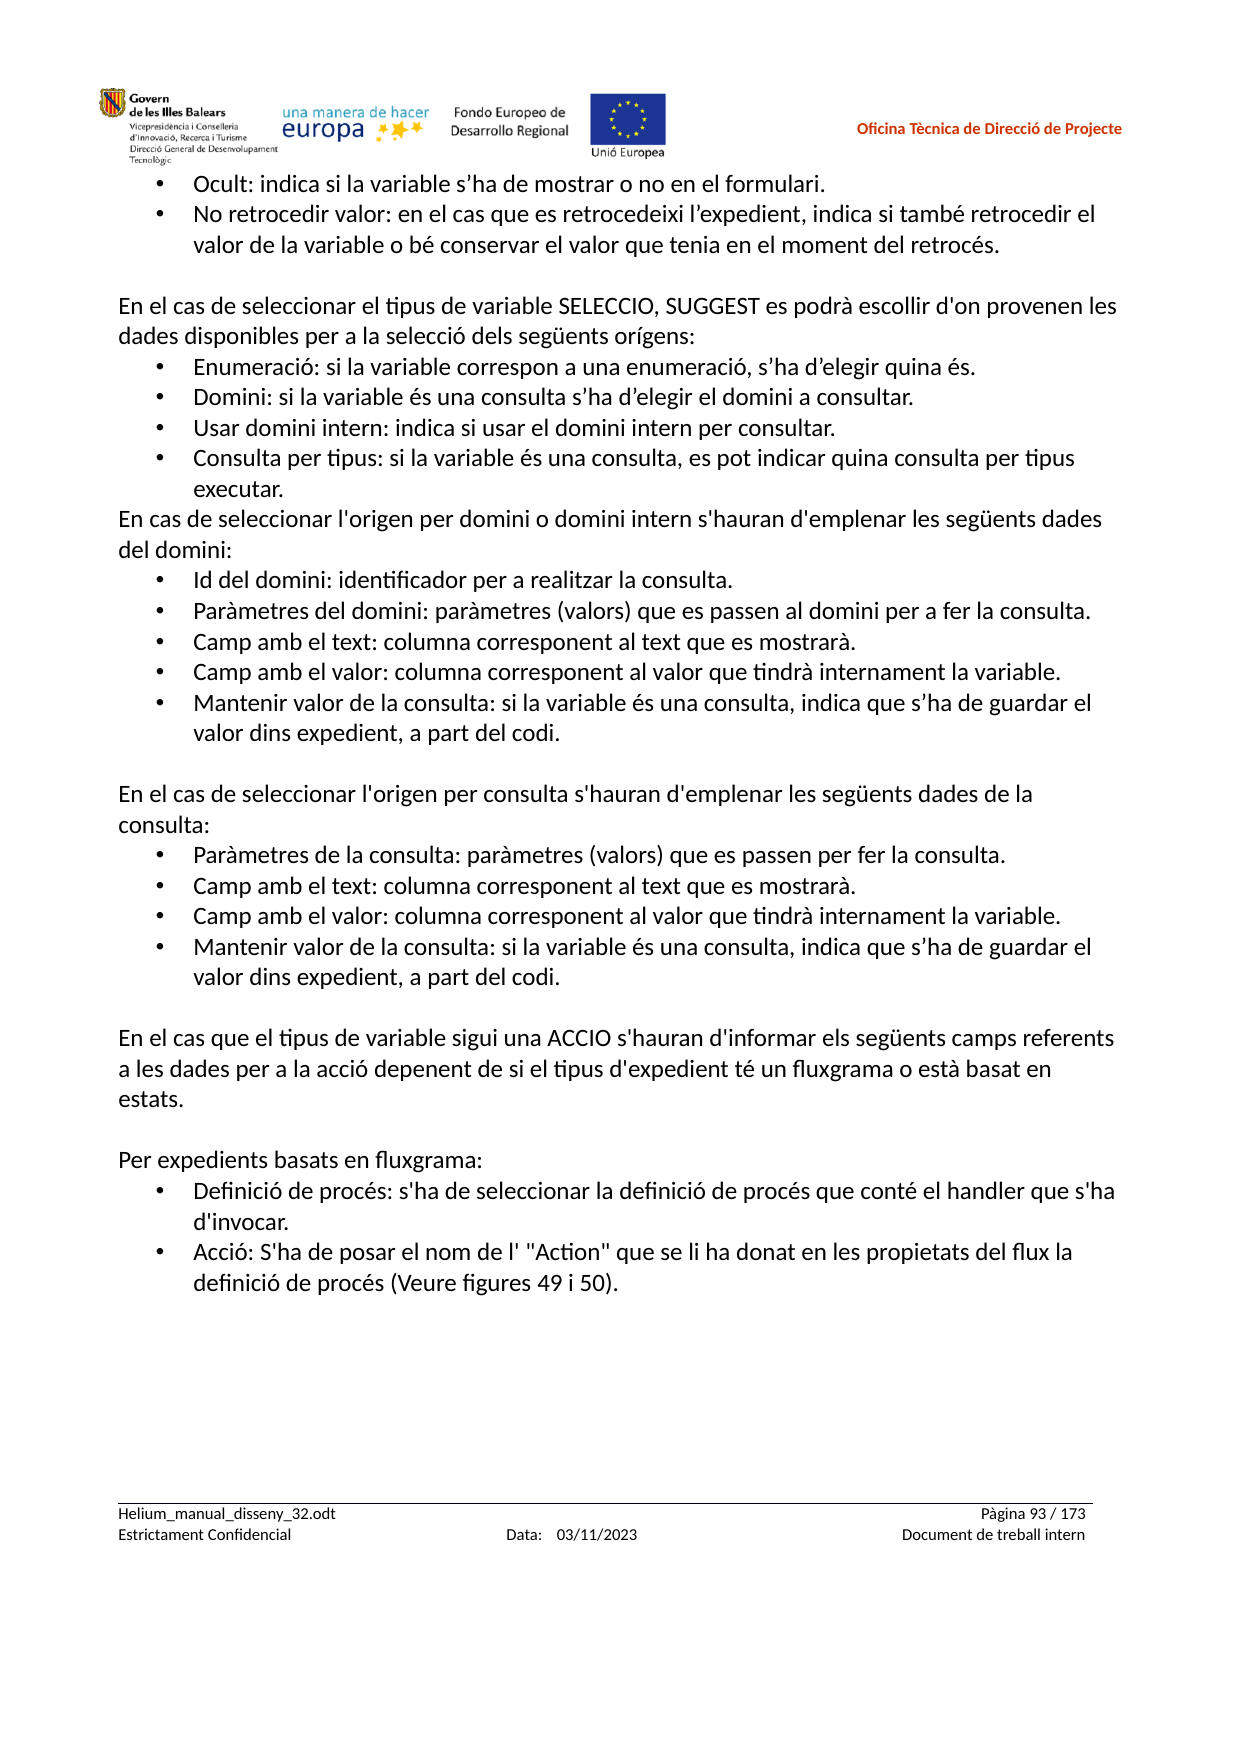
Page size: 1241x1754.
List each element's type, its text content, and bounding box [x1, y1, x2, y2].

list Paràmetres de la consulta: paràmetres (valors) que es passen per fer la consulta. [156, 839, 1122, 870]
text En el cas de seleccionar el tipus de variable SELECCIO, SUGGEST es podrà escollir d'on provenen les dades disponibles per a la selecció dels següents orígens: [118, 290, 1122, 351]
list Enumeració: si la variable correspon a una enumeració, s’ha d’elegir quina és. [156, 351, 1122, 382]
text Per expedients basats en fluxgrama: [118, 1144, 1122, 1175]
list Camp amb el valor: columna corresponent al valor que tindrà internament la variable. [156, 656, 1122, 687]
list Mantenir valor de la consulta: si la variable és una consulta, indica que s’ha de guardar el valor dins expedient, a part del codi. [156, 931, 1122, 992]
list Camp amb el text: columna corresponent al text que es mostrarà. [156, 870, 1122, 900]
list Mantenir valor de la consulta: si la variable és una consulta, indica que s’ha de guardar el valor dins expedient, a part del codi. [156, 687, 1122, 748]
list Camp amb el valor: columna corresponent al valor que tindrà internament la variable. [156, 900, 1122, 931]
list Camp amb el text: columna corresponent al text que es mostrarà. [156, 626, 1122, 656]
picture [99, 87, 668, 166]
list Id del domini: identificador per a realitzar la consulta. [156, 565, 1122, 595]
list Paràmetres del domini: paràmetres (valors) que es passen al domini per a fer la consulta. [156, 595, 1122, 626]
list Acció: S'ha de posar el nom de l' "Action" que se li ha donat en les propietats del flux la definició de procés (Veure figures 49 i 50). [156, 1236, 1122, 1297]
list Usar domini intern: indica si usar el domini intern per consultar. [156, 412, 1122, 443]
list Consulta per tipus: si la variable és una consulta, es pot indicar quina consulta per tipus executar. [156, 443, 1122, 504]
list Ocult: indica si la variable s’ha de mostrar o no en el formulari. [156, 168, 1122, 198]
list No retrocedir valor: en el cas que es retrocedeixi l’expedient, indica si també retrocedir el valor de la variable o bé conservar el valor que tenia en el moment del retrocés. [156, 198, 1122, 259]
list Domini: si la variable és una consulta s’ha d’elegir el domini a consultar. [156, 382, 1122, 412]
list Definició de procés: s'ha de seleccionar la definició de procés que conté el handler que s'ha d'invocar. [156, 1175, 1122, 1236]
text En el cas que el tipus de variable sigui una ACCIO s'hauran d'informar els següents camps referents a les dades per a la acció depenent de si el tipus d'expedient té un fluxgrama o està basat en estats. [118, 1022, 1122, 1114]
text En el cas de seleccionar l'origen per consulta s'hauran d'emplenar les següents dades de la consulta: [118, 778, 1122, 839]
text En cas de seleccionar l'origen per domini o domini intern s'hauran d'emplenar les següents dades del domini: [118, 504, 1122, 565]
